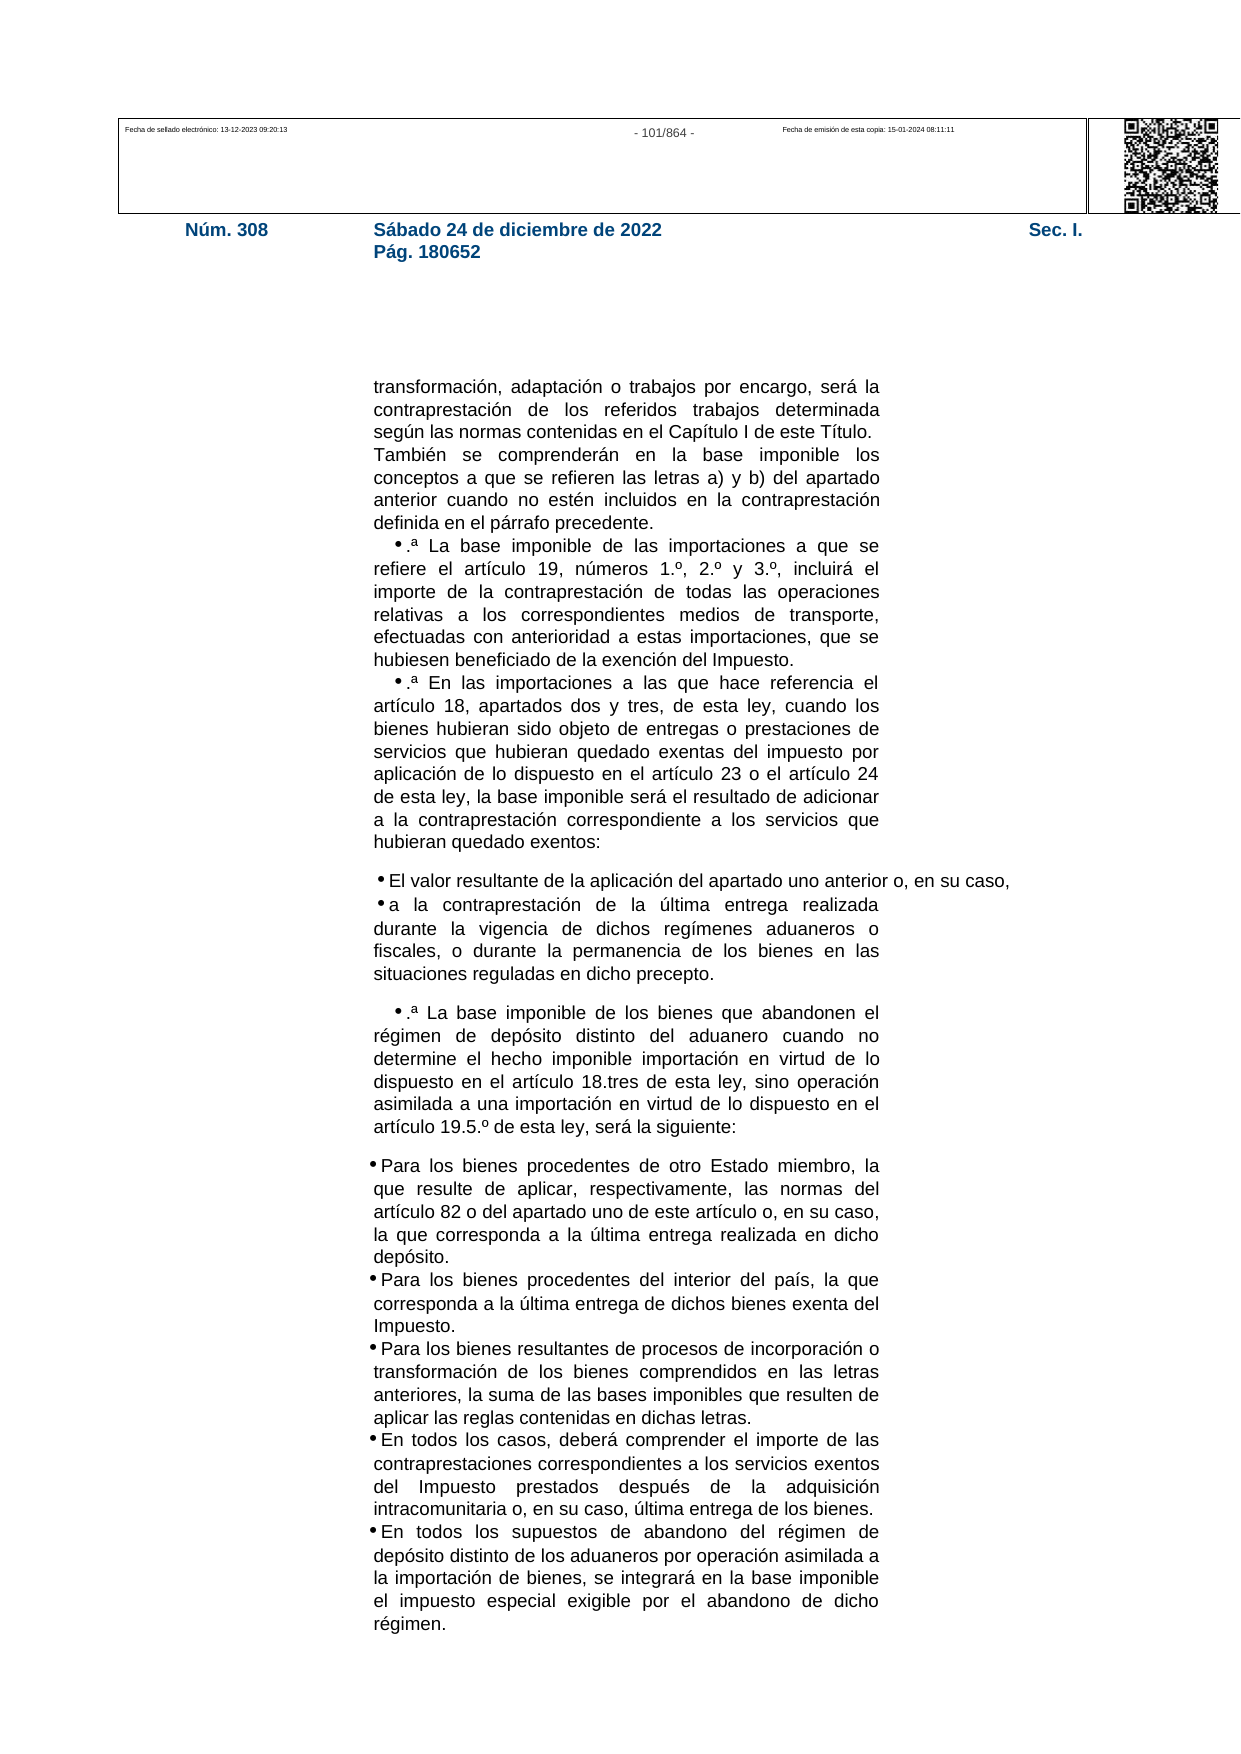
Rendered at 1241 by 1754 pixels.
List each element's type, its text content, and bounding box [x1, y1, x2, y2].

list .ª La base imponible de los bienes que abandonen el régimen de depósito distinto del aduanero cuando no determine el hecho imponible importación en virtud de lo dispuesto en el artículo 18.tres de esta ley, sino operación asimilada a una importación en virtud de lo dispuesto en el artículo 19.5.º de esta ley, será la siguiente: [362, 1001, 880, 1137]
list En todos los supuestos de abandono del régimen de depósito distinto de los aduaneros por operación asimilada a la importación de bienes, se integrará en la base imponible el impuesto especial exigible por el abandono de dicho régimen. [362, 1521, 879, 1634]
table_cell Fecha de sellado electrónico: 13-12-2023 09:20:13 - 101/864 - Fecha de emisión de esta copia: 15-01-2024 08:11:11 [119, 119, 1086, 213]
list Para los bienes procedentes de otro Estado miembro, la que resulte de aplicar, respectivamente, las normas del artículo 82 o del apartado uno de este artículo o, en su caso, la que corresponda a la última entrega realizada en dicho depósito. [362, 1154, 880, 1268]
list El valor resultante de la aplicación del apartado uno anterior o, en su caso, [362, 870, 1122, 892]
text También se comprenderán en la base imponible los conceptos a que se refieren las letras a) y b) del apartado anterior cuando no estén incluidos en la contraprestación definida en el párrafo precedente. [373, 444, 880, 533]
list En todos los casos, deberá comprender el importe de las contraprestaciones correspondientes a los servicios exentos del Impuesto prestados después de la adquisición intracomunitaria o, en su caso, última entrega de los bienes. [362, 1429, 879, 1520]
text transformación, adaptación o trabajos por encargo, será la contraprestación de los referidos trabajos determinada según las normas contenidas en el Capítulo I de este Título. [373, 376, 879, 443]
list .ª La base imponible de las importaciones a que se refiere el artículo 19, números 1.º, 2.º y 3.º, incluirá el importe de la contraprestación de todas las operaciones relativas a los correspondientes medios de transporte, efectuadas con anterioridad a estas importaciones, que se hubiesen beneficiado de la exención del Impuesto. [362, 534, 879, 671]
list a la contraprestación de la última entrega realizada durante la vigencia de dichos regímenes aduaneros o fiscales, o durante la permanencia de los bienes en las situaciones reguladas en dicho precepto. [362, 894, 879, 984]
text Núm. 308 Sábado 24 de diciembre de 2022 Sec. I. Pág. 180652 [185, 219, 1122, 262]
table_header [1219, 119, 1240, 213]
list Para los bienes resultantes de procesos de incorporación o transformación de los bienes comprendidos en las letras anteriores, la suma de las bases imponibles que resulten de aplicar las reglas contenidas en dichas letras. [362, 1338, 879, 1428]
list .ª En las importaciones a las que hace referencia el artículo 18, apartados dos y tres, de esta ley, cuando los bienes hubieran sido objeto de entregas o prestaciones de servicios que hubieran quedado exentas del impuesto por aplicación de lo dispuesto en el artículo 23 o el artículo 24 de esta ley, la base imponible será el resultado de adicionar a la contraprestación correspondiente a los servicios que hubieran quedado exentos: [362, 672, 879, 853]
table_header [1089, 119, 1124, 213]
list Para los bienes procedentes del interior del país, la que corresponda a la última entrega de dichos bienes exenta del Impuesto. [362, 1269, 879, 1337]
